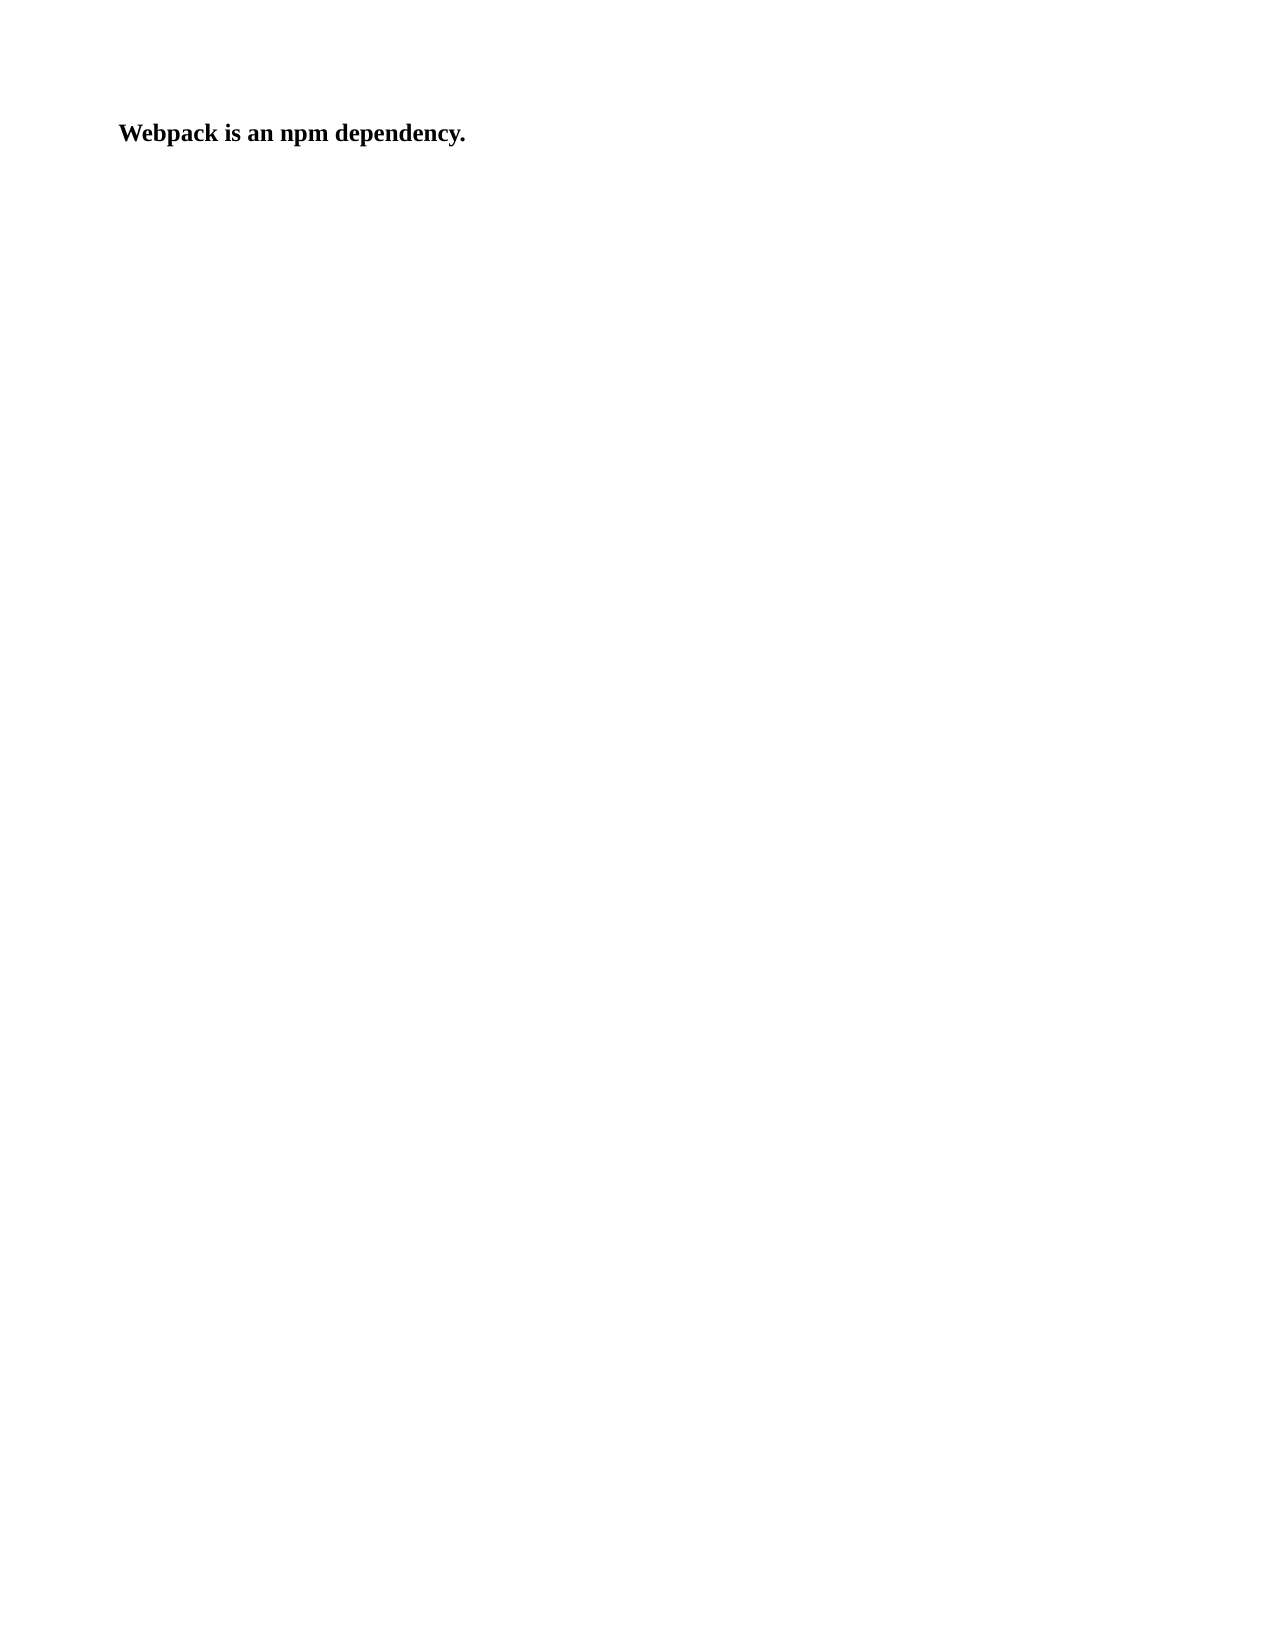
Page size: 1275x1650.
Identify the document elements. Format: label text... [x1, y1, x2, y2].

text Webpack is an npm dependency. [118, 118, 1157, 147]
